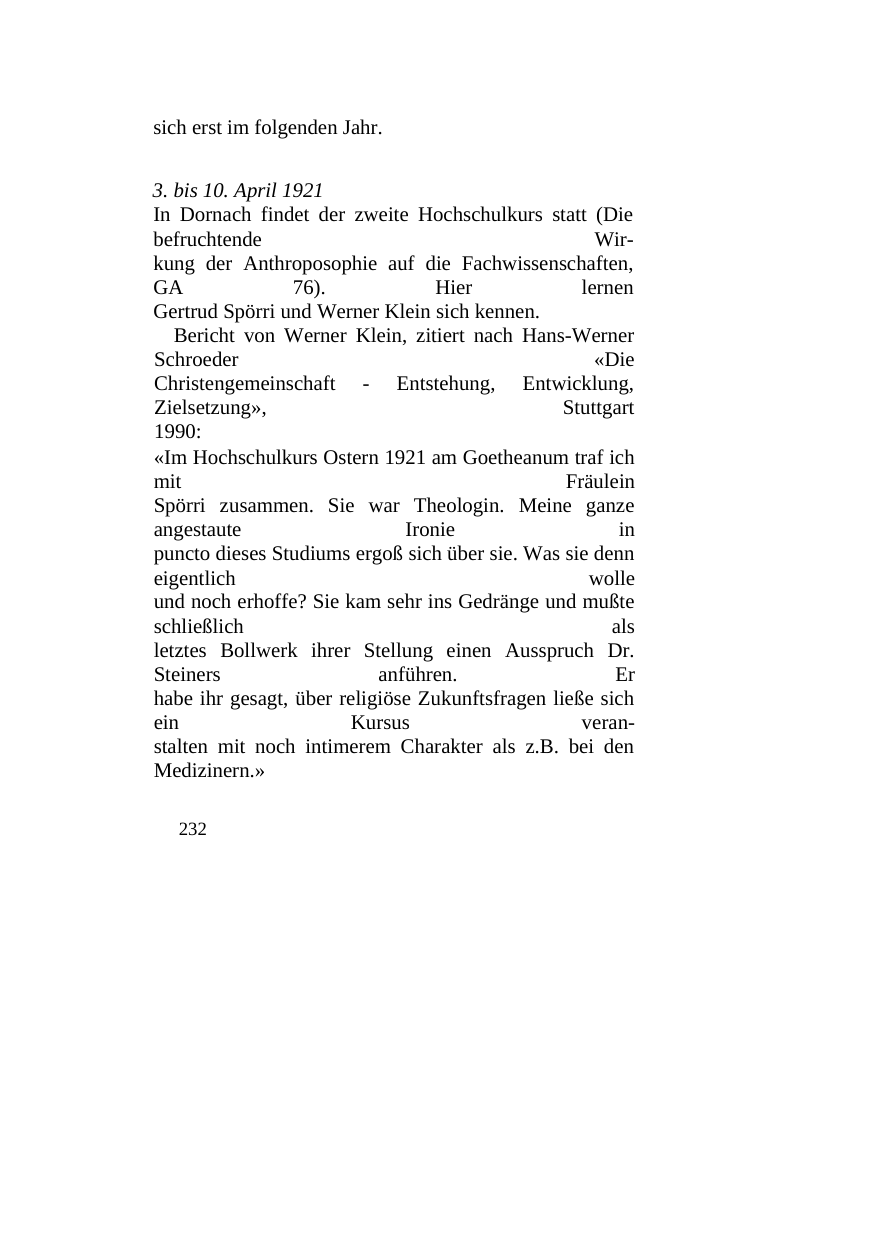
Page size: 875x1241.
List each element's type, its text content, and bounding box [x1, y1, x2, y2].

text sich erst im folgenden Jahr. [153, 115, 633, 139]
text 232 [178, 817, 635, 839]
text In Dornach findet der zweite Hochschulkurs statt (Die befruchtende Wir- kung der Anthroposophie auf die Fachwissenschaften, GA 76). Hier lernen Gertrud Spörri und Werner Klein sich kennen. [153, 202, 633, 323]
text 3. bis 10. April 1921 [152, 178, 635, 202]
text Bericht von Werner Klein, zitiert nach Hans-Werner Schroeder «Die Christengemeinschaft - Entstehung, Entwicklung, Zielsetzung», Stuttgart 1990: [154, 323, 634, 443]
text «Im Hochschulkurs Ostern 1921 am Goetheanum traf ich mit Fräulein Spörri zusammen. Sie war Theologin. Meine ganze angestaute Ironie in puncto dieses Studiums ergoß sich über sie. Was sie denn eigentlich wolle und noch erhoffe? Sie kam sehr ins Gedränge und mußte schließlich als letztes Bollwerk ihrer Stellung einen Ausspruch Dr. Steiners anführen. Er habe ihr gesagt, über religiöse Zukunftsfragen ließe sich ein Kursus veran- stalten mit noch intimerem Charakter als z.B. bei den Medizinern.» [153, 445, 635, 782]
